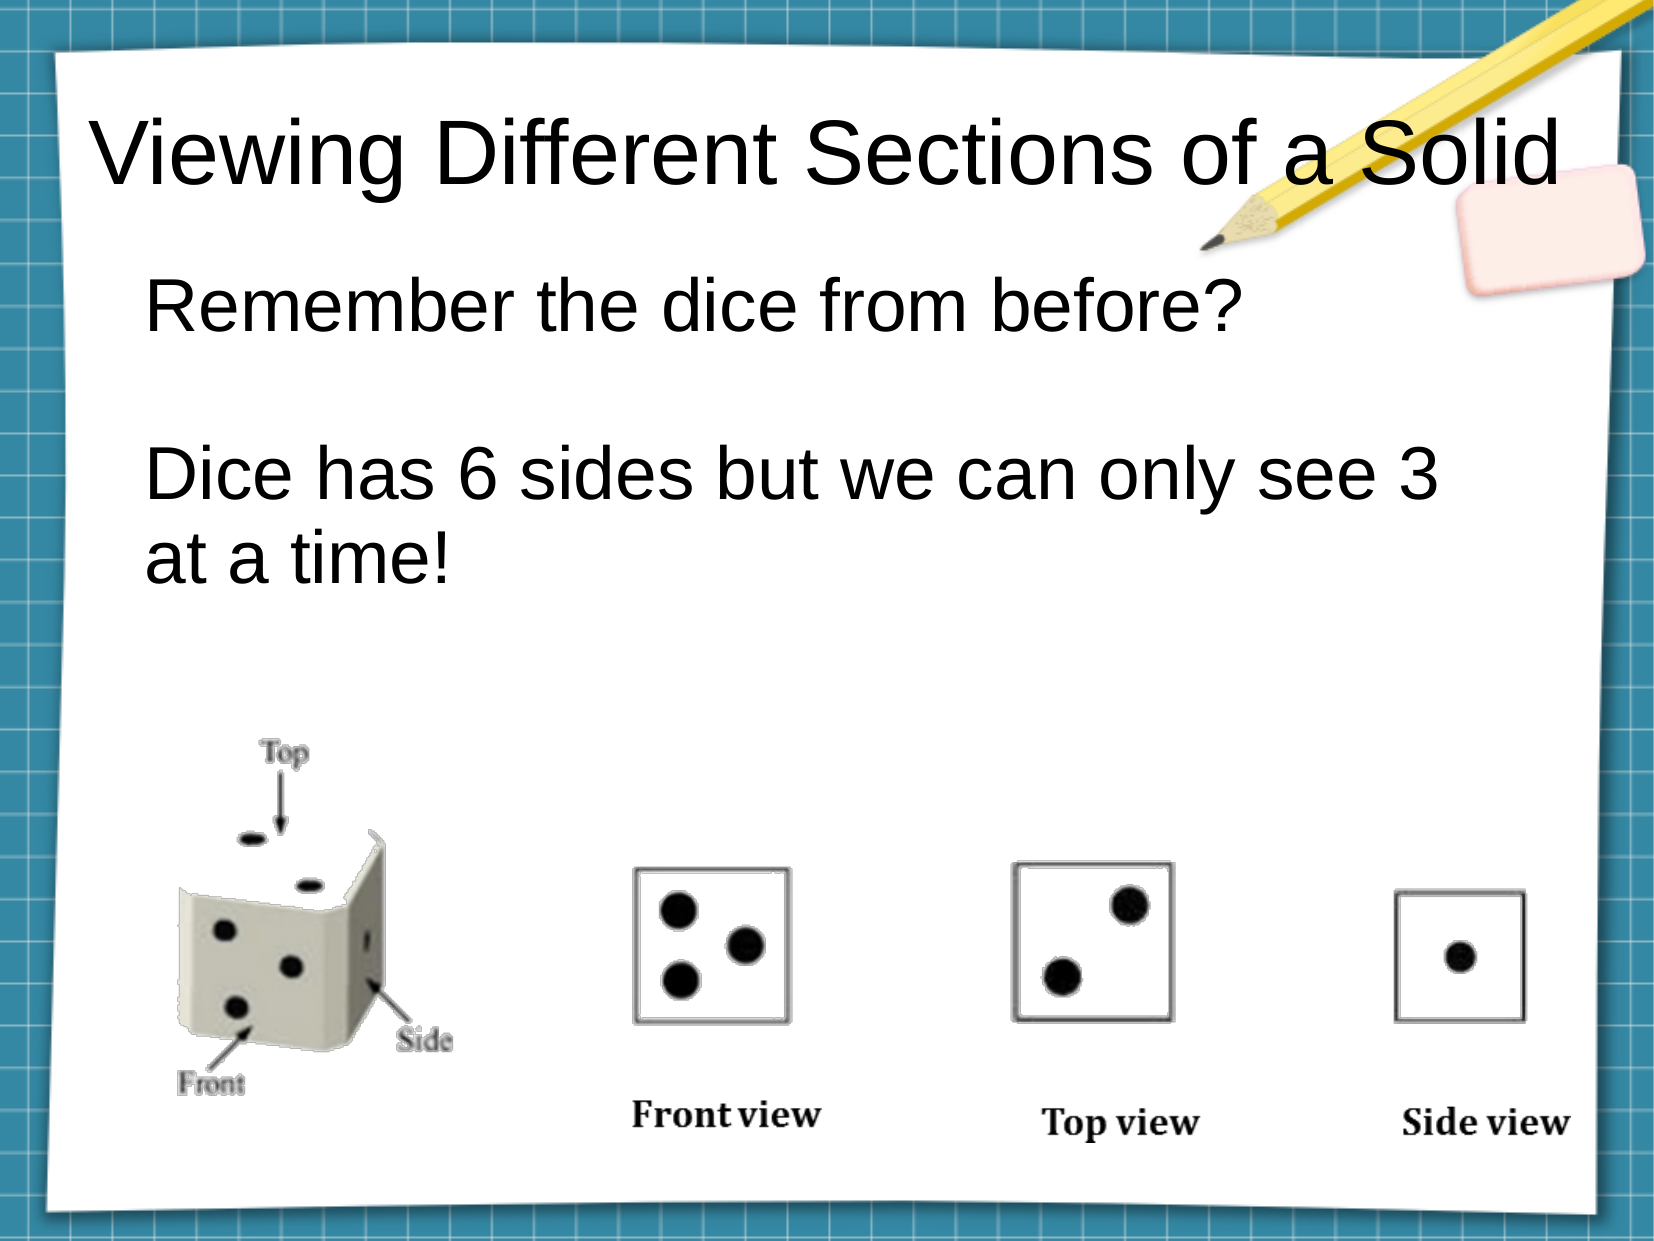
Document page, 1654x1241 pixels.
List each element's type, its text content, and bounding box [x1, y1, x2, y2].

text_box Remember the dice from before? Dice has 6 sides but we can only see 3 at a time! [129, 256, 1477, 608]
picture [0, 0, 1654, 1241]
title Viewing Different Sections of a Solid [82, 49, 1571, 257]
